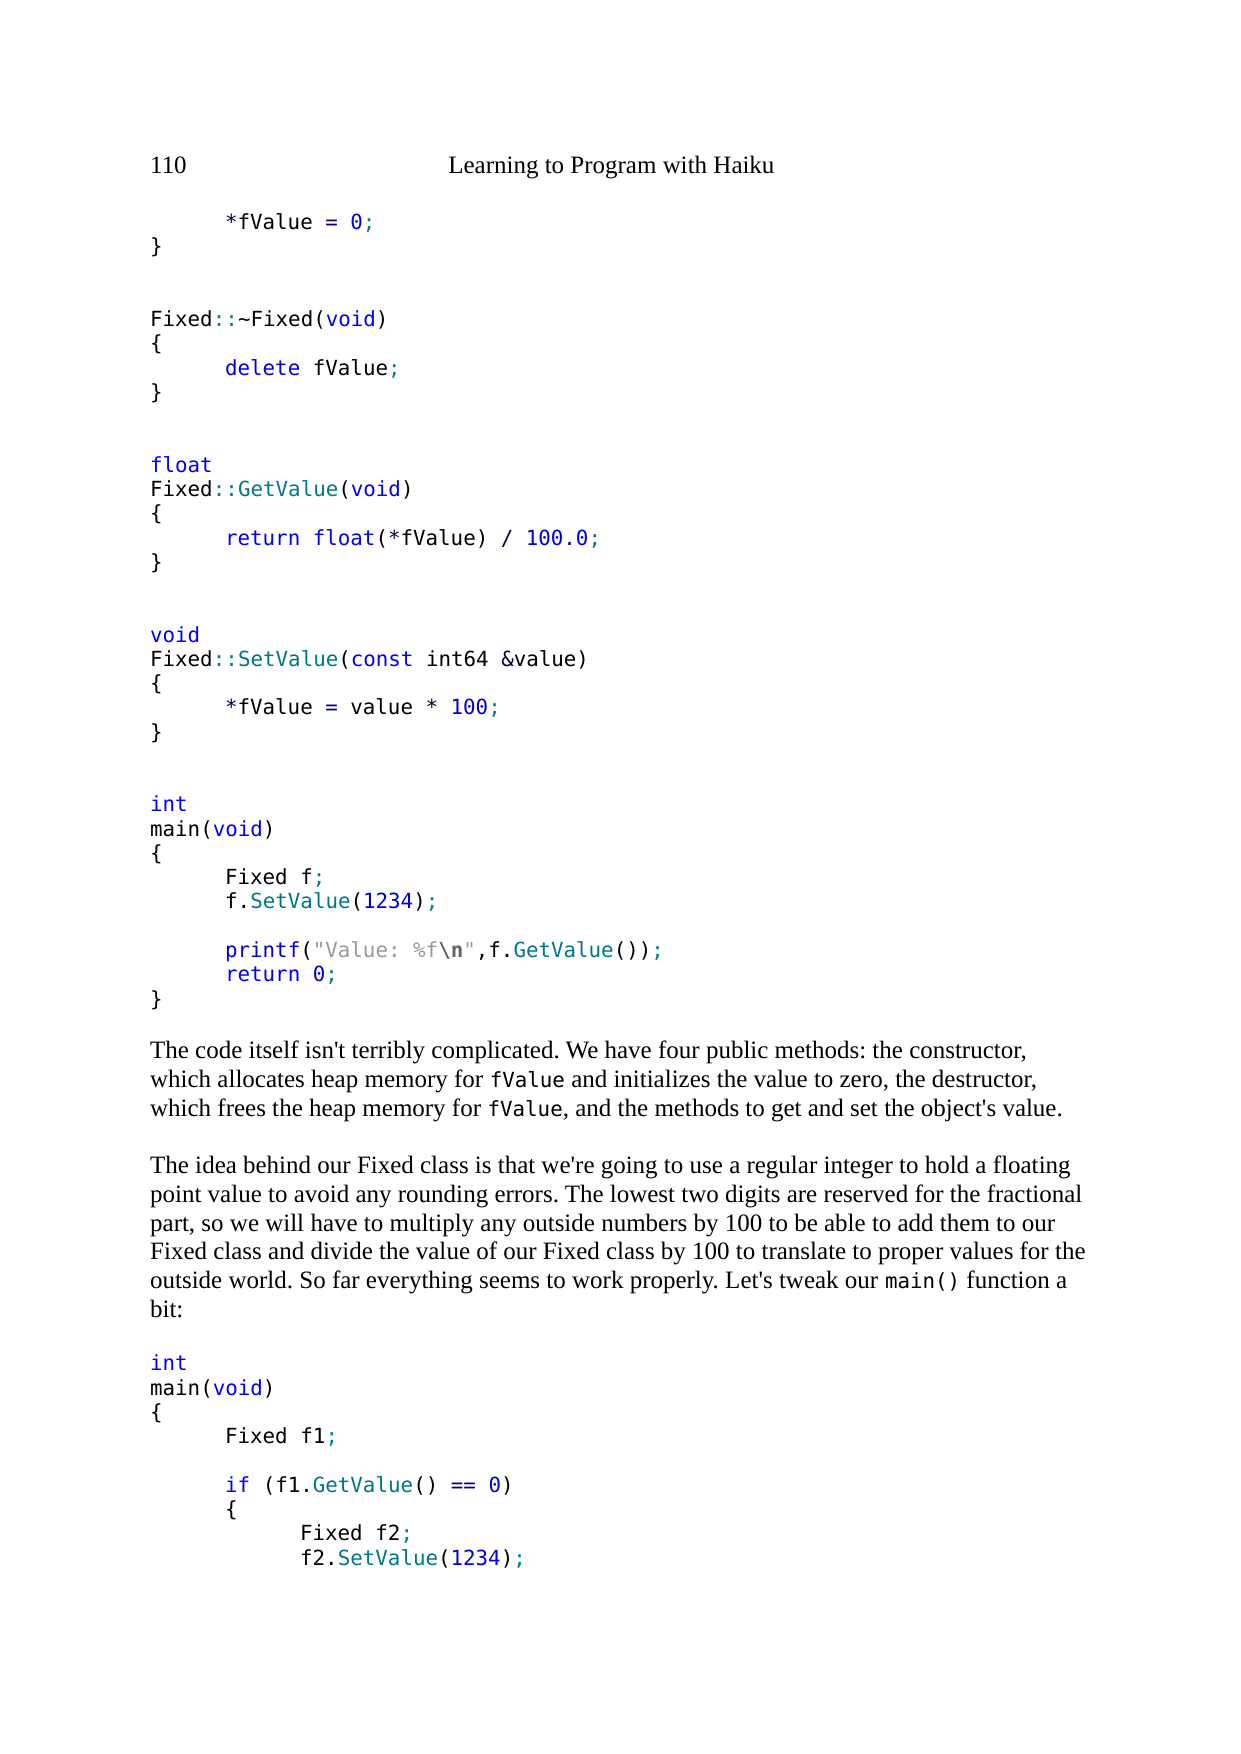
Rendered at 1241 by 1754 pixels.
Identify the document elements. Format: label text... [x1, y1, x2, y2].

text { [150, 1497, 1091, 1521]
text { [150, 1400, 1091, 1424]
text Fixed f; [150, 865, 1091, 889]
text *fValue = 0; [150, 210, 1091, 234]
text { [150, 331, 1091, 356]
text } [150, 720, 1091, 744]
text printf("Value: %f\n",f.GetValue()); [150, 938, 1091, 962]
text float [150, 453, 1091, 477]
text Fixed::~Fixed(void) [150, 307, 1091, 331]
text void [150, 623, 1091, 647]
text f.SetValue(1234); [150, 889, 1091, 914]
text { [150, 841, 1091, 865]
text { [150, 501, 1091, 526]
text } [150, 987, 1091, 1011]
text if (f1.GetValue() == 0) [150, 1473, 1091, 1497]
text The idea behind our Fixed class is that we're going to use a regular integer to hold a floating point value to avoid any rounding errors. The lowest two digits are reserved for the fractional part, so we will have to multiply any outside numbers by 100 to be able to add them to our Fixed class and divide the value of our Fixed class by 100 to translate to proper values for the outside world. So far everything seems to work properly. Let's tweak our main() function a bit: [150, 1150, 1091, 1323]
text { [150, 671, 1091, 695]
text The code itself isn't terribly complicated. We have four public methods: the constructor, which allocates heap memory for fValue and initializes the value to zero, the destructor, which frees the heap memory for fValue, and the methods to get and set the object's value. [150, 1035, 1091, 1121]
text *fValue = value * 100; [150, 695, 1091, 720]
text delete fValue; [150, 356, 1091, 380]
text Fixed f1; [150, 1424, 1091, 1448]
text Fixed f2; [150, 1521, 1091, 1546]
text } [150, 234, 1091, 258]
text int [150, 792, 1091, 817]
text int [150, 1351, 1091, 1376]
text Fixed::SetValue(const int64 &value) [150, 647, 1091, 671]
text return 0; [150, 962, 1091, 987]
text return float(*fValue) / 100.0; [150, 526, 1091, 550]
text main(void) [150, 817, 1091, 841]
text f2.SetValue(1234); [150, 1546, 1091, 1570]
text } [150, 380, 1091, 404]
text Fixed::GetValue(void) [150, 477, 1091, 501]
text main(void) [150, 1376, 1091, 1400]
text } [150, 550, 1091, 574]
